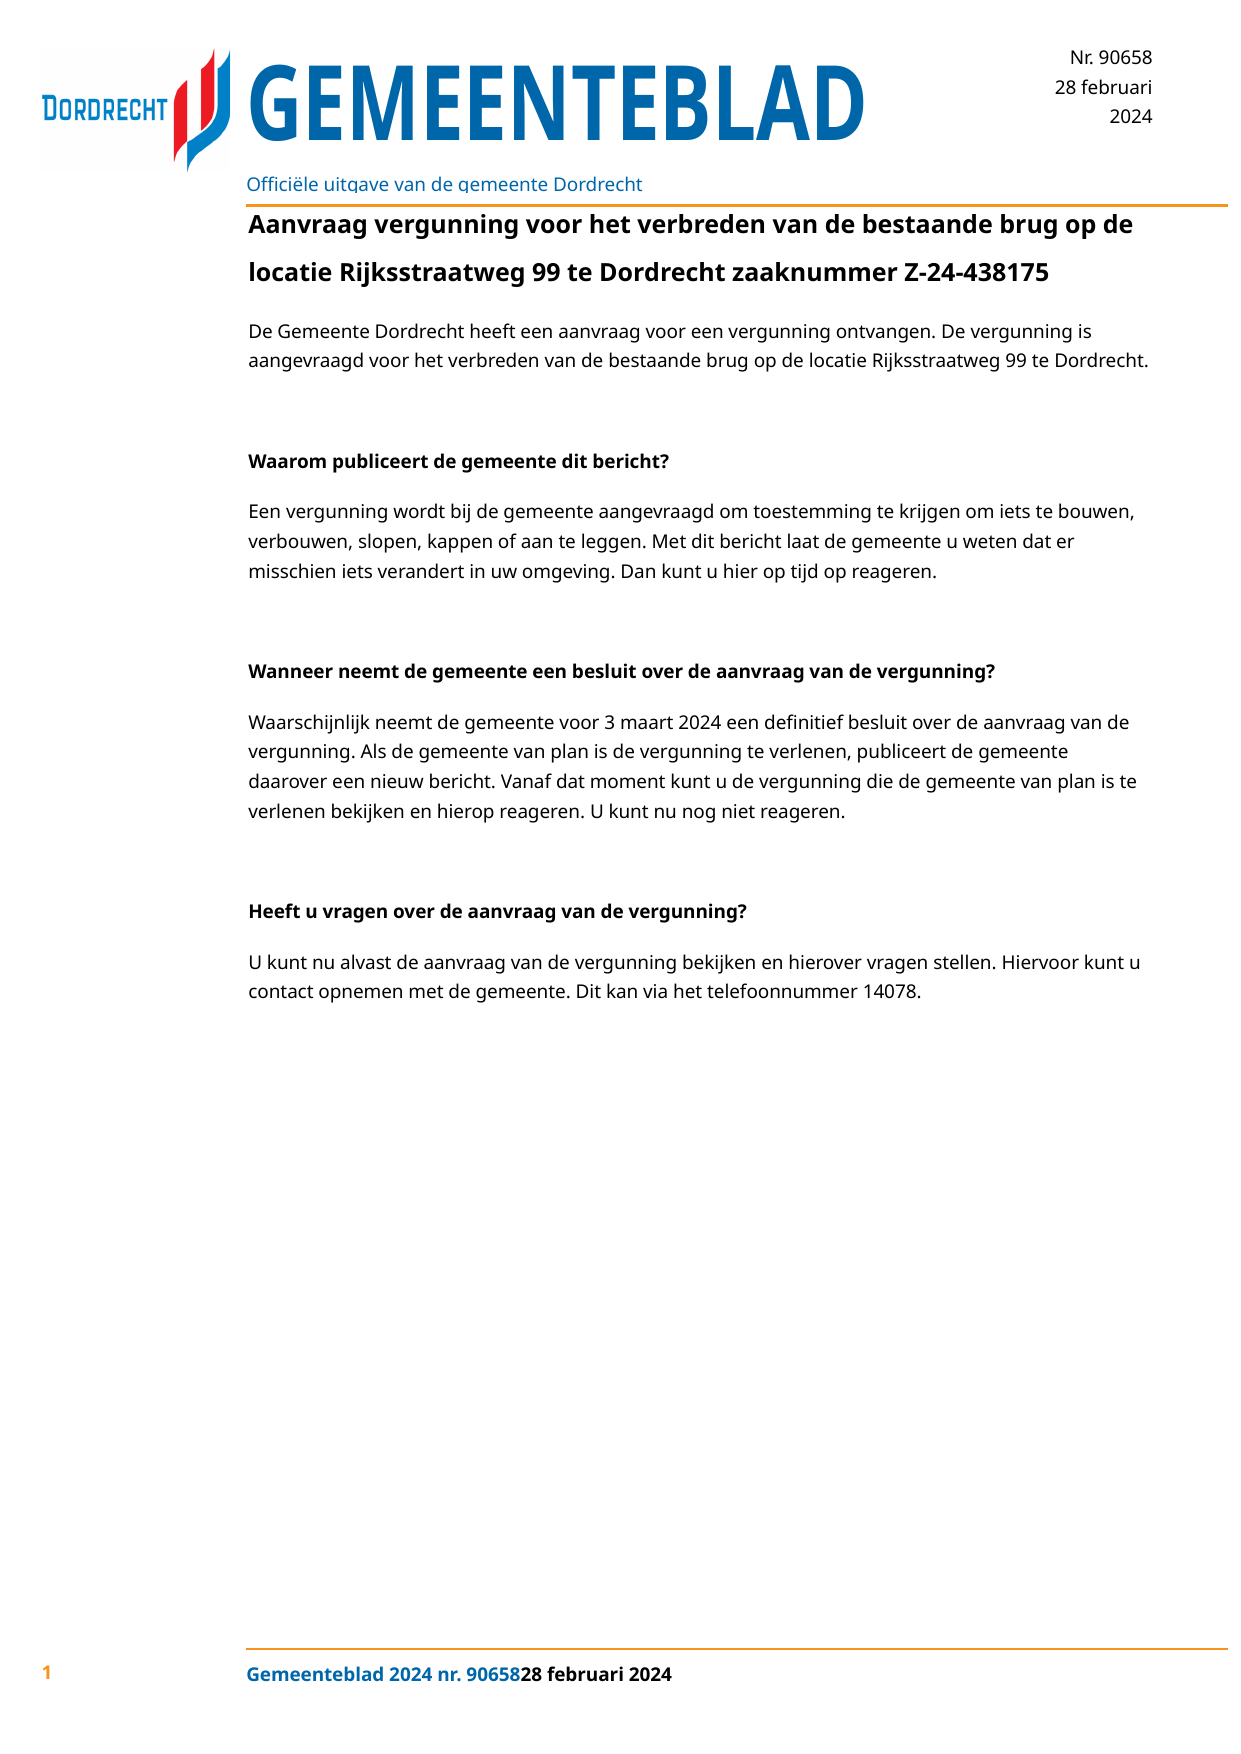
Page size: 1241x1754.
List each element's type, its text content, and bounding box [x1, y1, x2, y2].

text Waarschijnlijk neemt de gemeente voor 3 maart 2024 een definitief besluit over de aanvraag van de vergunning. Als de gemeente van plan is de vergunning te verlenen, publiceert de gemeente daarover een nieuw bericht. Vanaf dat moment kunt u de vergunning die de gemeente van plan is te verlenen bekijken en hierop reageren. U kunt nu nog niet reageren. [248, 709, 1152, 824]
text U kunt nu alvast de aanvraag van de vergunning bekijken en hierover vragen stellen. Hiervoor kunt u contact opnemen met de gemeente. Dit kan via het telefoonnummer 14078. [248, 949, 1152, 1004]
text Aanvraag vergunning voor het verbreden van de bestaande brug op de locatie Rijksstraatweg 99 te Dordrecht zaaknummer Z-24-438175 [248, 207, 1152, 288]
text De Gemeente Dordrecht heeft een aanvraag voor een vergunning ontvangen. De vergunning is aangevraagd voor het verbreden van de bestaande brug op de locatie Rijksstraatweg 99 te Dordrecht. [248, 318, 1152, 373]
text Wanneer neemt de gemeente een besluit over de aanvraag van de vergunning? [248, 659, 1152, 684]
text Heeft u vragen over de aanvraag van de vergunning? [248, 899, 1152, 924]
picture [41, 47, 231, 172]
text Waarom publiceert de gemeente dit bericht? [248, 448, 1152, 474]
text Een vergunning wordt bij de gemeente aangevraagd om toestemming te krijgen om iets te bouwen, verbouwen, slopen, kappen of aan te leggen. Met dit bericht laat de gemeente u weten dat er misschien iets verandert in uw omgeving. Dan kunt u hier op tijd op reageren. [248, 499, 1152, 584]
